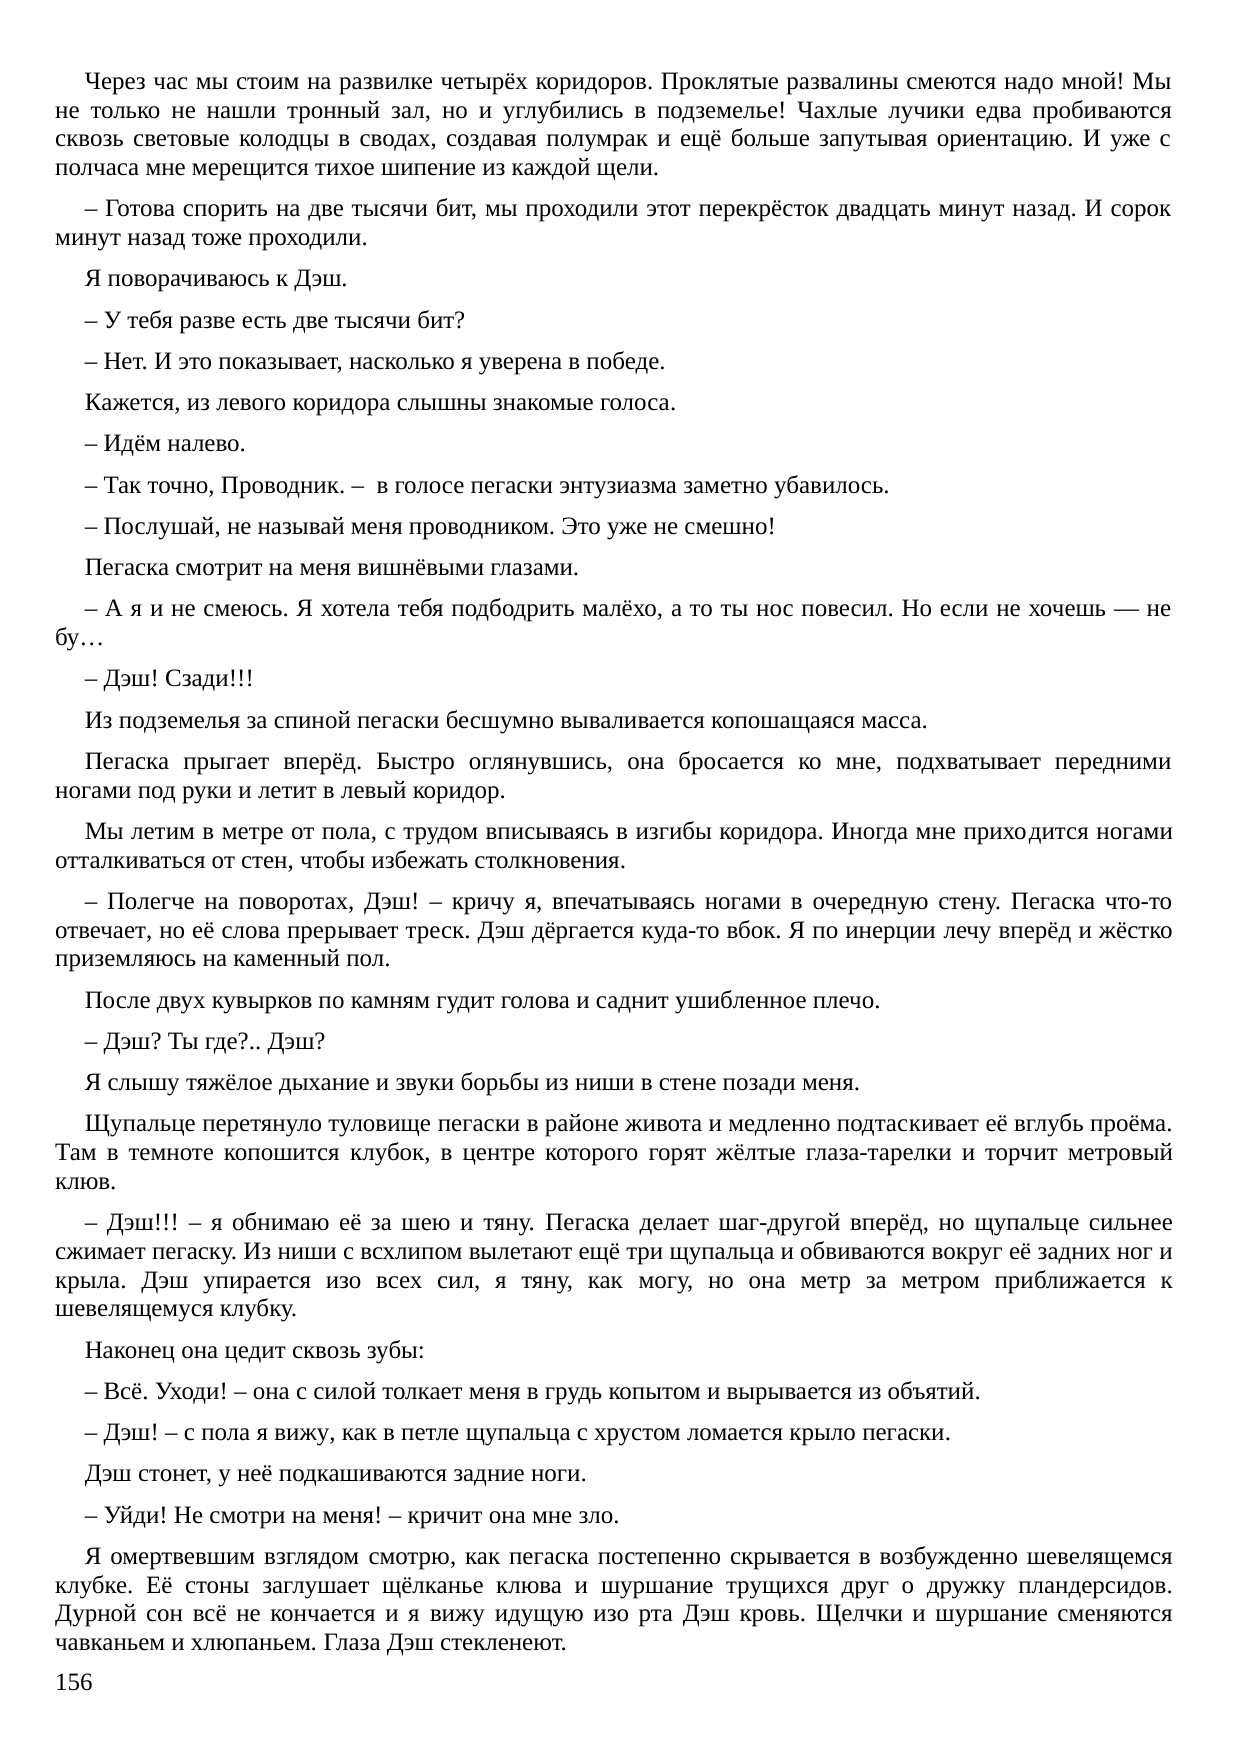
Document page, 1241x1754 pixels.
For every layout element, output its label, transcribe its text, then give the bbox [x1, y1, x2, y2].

text Дэш стонет, у неё подкашиваются задние ноги. [55, 1458, 1173, 1487]
text Я омертвевшим взглядом смотрю, как пегаска постепенно скрывается в возбужденно шевелящемся клубке. Её стоны заглушает щёлканье клюва и шуршание трущихся друг о дружку пландерсидов. Дурной сон всё не кончается и я вижу идущую изо рта Дэш кровь. Щелчки и шуршание сменяются чавканьем и хлюпаньем. Глаза Дэш стекленеют. [55, 1541, 1173, 1656]
text Кажется, из левого коридора слышны знакомые голоса. [55, 387, 1173, 416]
text – Дэш! – с пола я вижу, как в петле щупальца с хрустом ломается крыло пегаски. [55, 1417, 1173, 1446]
text Пегаска смотрит на меня вишнёвыми глазами. [55, 552, 1173, 581]
text Я слышу тяжёлое дыхание и звуки борьбы из ниши в стене позади меня. [55, 1067, 1173, 1096]
text – Так точно, Проводник. – в голосе пегаски энтузиазма заметно убавилось. [55, 470, 1173, 498]
text – Дэш!!! – я обнимаю её за шею и тяну. Пегаска делает шаг-другой вперёд, но щупальце сильнее сжимает пегаску. Из ниши с всхлипом вылетают ещё три щупальца и обвиваются вокруг её задних ног и крыла. Дэш упирается изо всех сил, я тяну, как могу, но она метр за метром приближается к шевелящемуся клубку. [55, 1207, 1173, 1322]
text – Идём налево. [55, 428, 1173, 457]
text Мы летим в метре от пола, с трудом вписываясь в изгибы коридора. Иногда мне приходится ногами отталкиваться от стен, чтобы избежать столкновения. [55, 816, 1173, 873]
text Я поворачиваюсь к Дэш. [55, 263, 1173, 292]
text Щупальце перетянуло туловище пегаски в районе живота и медленно подтаскивает её вглубь проёма. Там в темноте копошится клубок, в центре которого горят жёлтые глаза-тарелки и торчит метровый клюв. [55, 1108, 1173, 1195]
text – Дэш! Сзади!!! [55, 663, 1173, 692]
text Пегаска прыгает вперёд. Быстро оглянувшись, она бросается ко мне, подхватывает передними ногами под руки и летит в левый коридор. [55, 746, 1173, 803]
text – А я и не смеюсь. Я хотела тебя подбодрить малёхо, а то ты нос повесил. Но если не хочешь — не бу… [55, 593, 1173, 651]
text – Полегче на поворотах, Дэш! – кричу я, впечатываясь ногами в очередную стену. Пегаска что-то отвечает, но её слова прерывает треск. Дэш дёргается куда-то вбок. Я по инерции лечу вперёд и жёстко приземляюсь на каменный пол. [55, 886, 1173, 972]
text – Уйди! Не смотри на меня! – кричит она мне зло. [55, 1500, 1173, 1528]
text – Нет. И это показывает, насколько я уверена в победе. [55, 346, 1173, 375]
text – Послушай, не называй меня проводником. Это уже не смешно! [55, 511, 1173, 540]
text Наконец она цедит сквозь зубы: [55, 1335, 1173, 1363]
text Через час мы стоим на развилке четырёх коридоров. Проклятые развалины смеются надо мной! Мы не только не нашли тронный зал, но и углубились в подземелье! Чахлые лучики едва пробиваются сквозь световые колодцы в сводах, создавая полумрак и ещё больше запутывая ориентацию. И уже с полчаса мне мерещится тихое шипение из каждой щели. [55, 66, 1173, 181]
text – Дэш? Ты где?.. Дэш? [55, 1026, 1173, 1055]
text – Всё. Уходи! – она с силой толкает меня в грудь копытом и вырывается из объятий. [55, 1376, 1173, 1405]
text – Готова спорить на две тысячи бит, мы проходили этот перекрёсток двадцать минут назад. И сорок минут назад тоже проходили. [55, 193, 1173, 251]
text Из подземелья за спиной пегаски бесшумно вываливается копошащаяся масса. [55, 705, 1173, 733]
text После двух кувырков по камням гудит голова и саднит ушибленное плечо. [55, 985, 1173, 1013]
text – У тебя разве есть две тысячи бит? [55, 305, 1173, 333]
